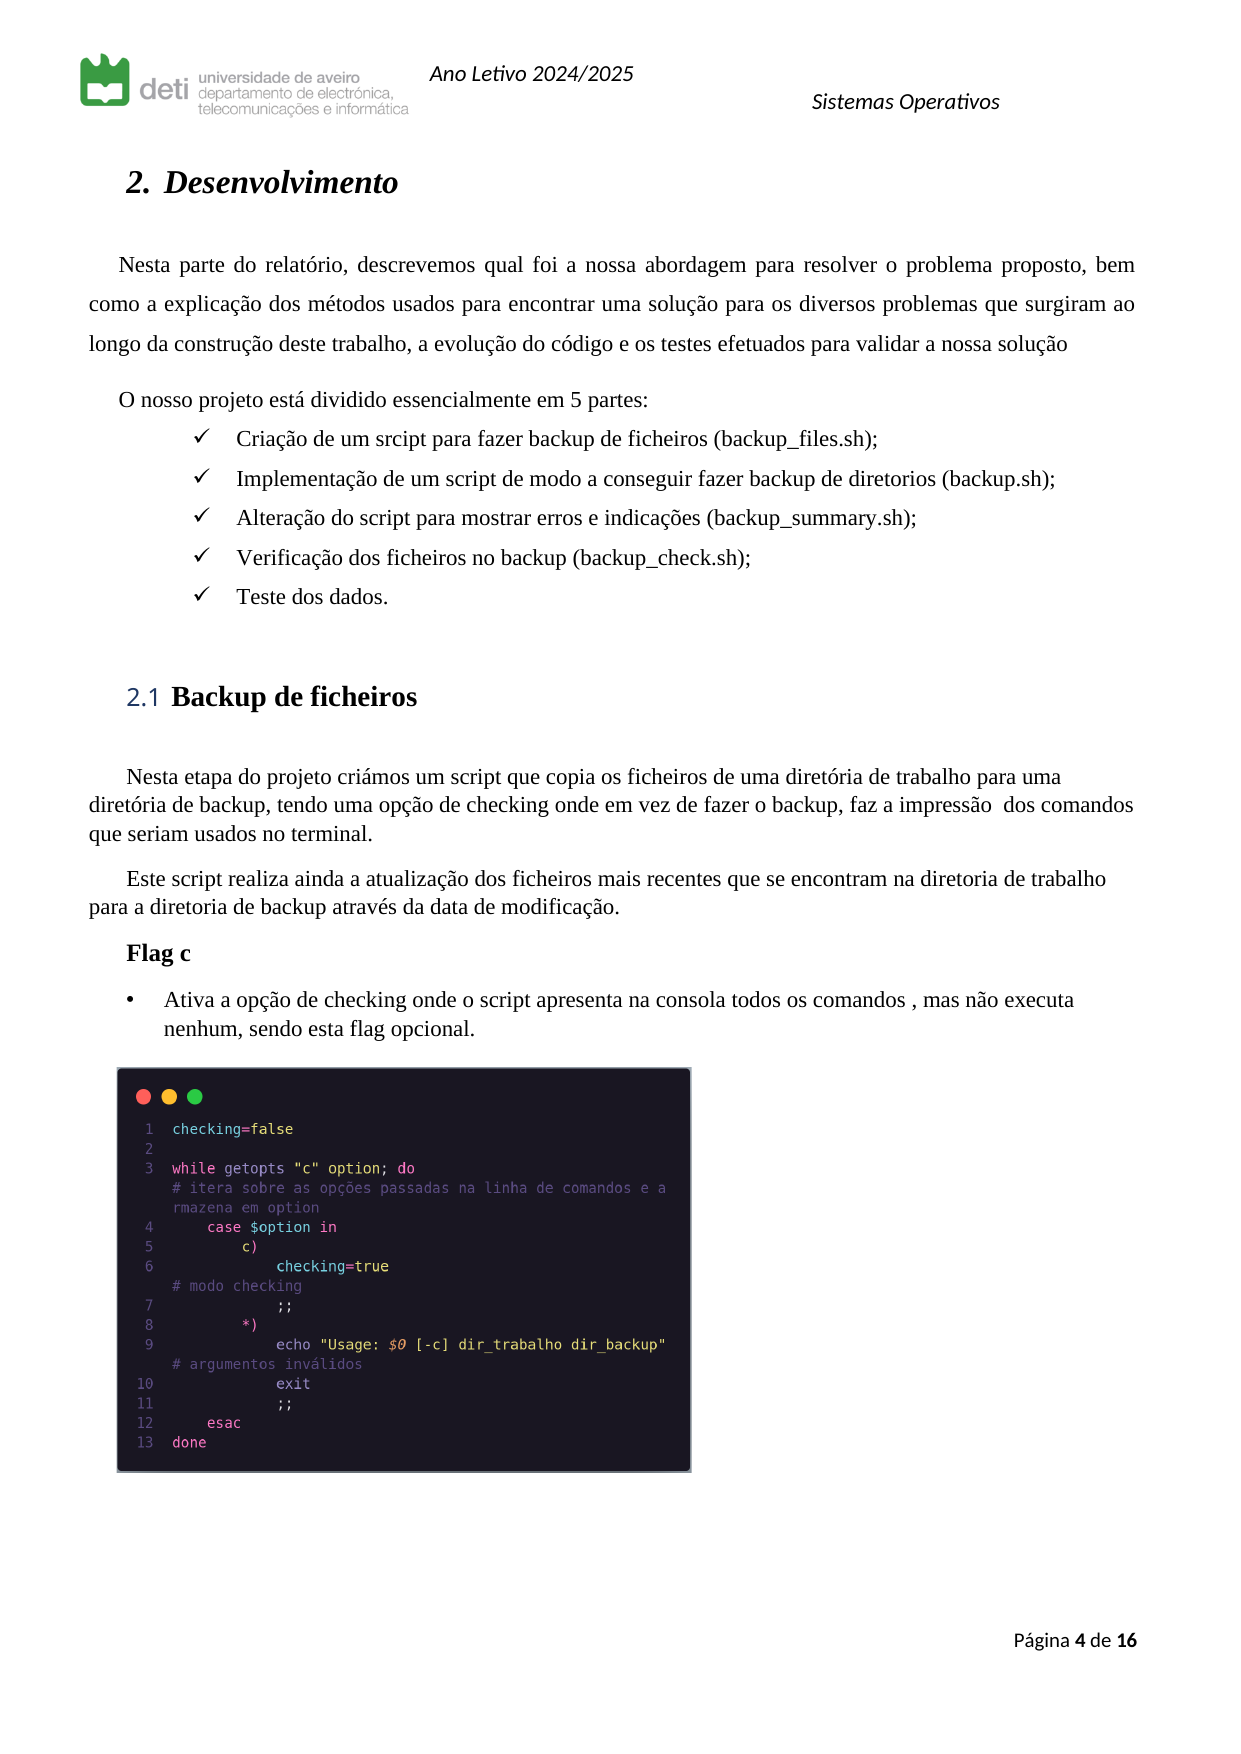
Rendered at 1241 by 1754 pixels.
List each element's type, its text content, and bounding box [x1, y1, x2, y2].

list Ativa a opção de checking onde o script apresenta na consola todos os comandos , mas não executa nenhum, sendo esta flag opcional. [126, 986, 1137, 1041]
text Este script realiza ainda a atualização dos ficheiros mais recentes que se encontram na diretoria de trabalho para a diretoria de backup através da data de modificação. [89, 865, 1137, 920]
text Flag c [89, 938, 1137, 967]
text Nesta parte do relatório, descrevemos qual foi a nossa abordagem para resolver o problema proposto, bem como a explicação dos métodos usados para encontrar uma solução para os diversos problemas que surgiram ao longo da construção deste trabalho, a evolução do código e os testes efetuados para validar a nossa solução [89, 251, 1137, 356]
subtitle Desenvolvimento [126, 162, 1137, 201]
list Implementação de um script de modo a conseguir fazer backup de diretorios (backup.sh); [177, 465, 1137, 491]
list Teste dos dados. [177, 583, 1137, 609]
list Alteração do script para mostrar erros e indicações (backup_summary.sh); [177, 504, 1137, 531]
text Nesta etapa do projeto criámos um script que copia os ficheiros de uma diretória de trabalho para uma diretória de backup, tendo uma opção de checking onde em vez de fazer o backup, faz a impressão dos comandos que seriam usados no terminal. [89, 763, 1137, 846]
text O nosso projeto está dividido essencialmente em 5 partes: [96, 386, 1137, 412]
list Verificação dos ficheiros no backup (backup_check.sh); [177, 544, 1137, 570]
subtitle Backup de ficheiros [126, 679, 1137, 713]
picture [116, 1067, 692, 1473]
picture [78, 48, 410, 118]
list Criação de um srcipt para fazer backup de ficheiros (backup_files.sh); [177, 425, 1137, 452]
